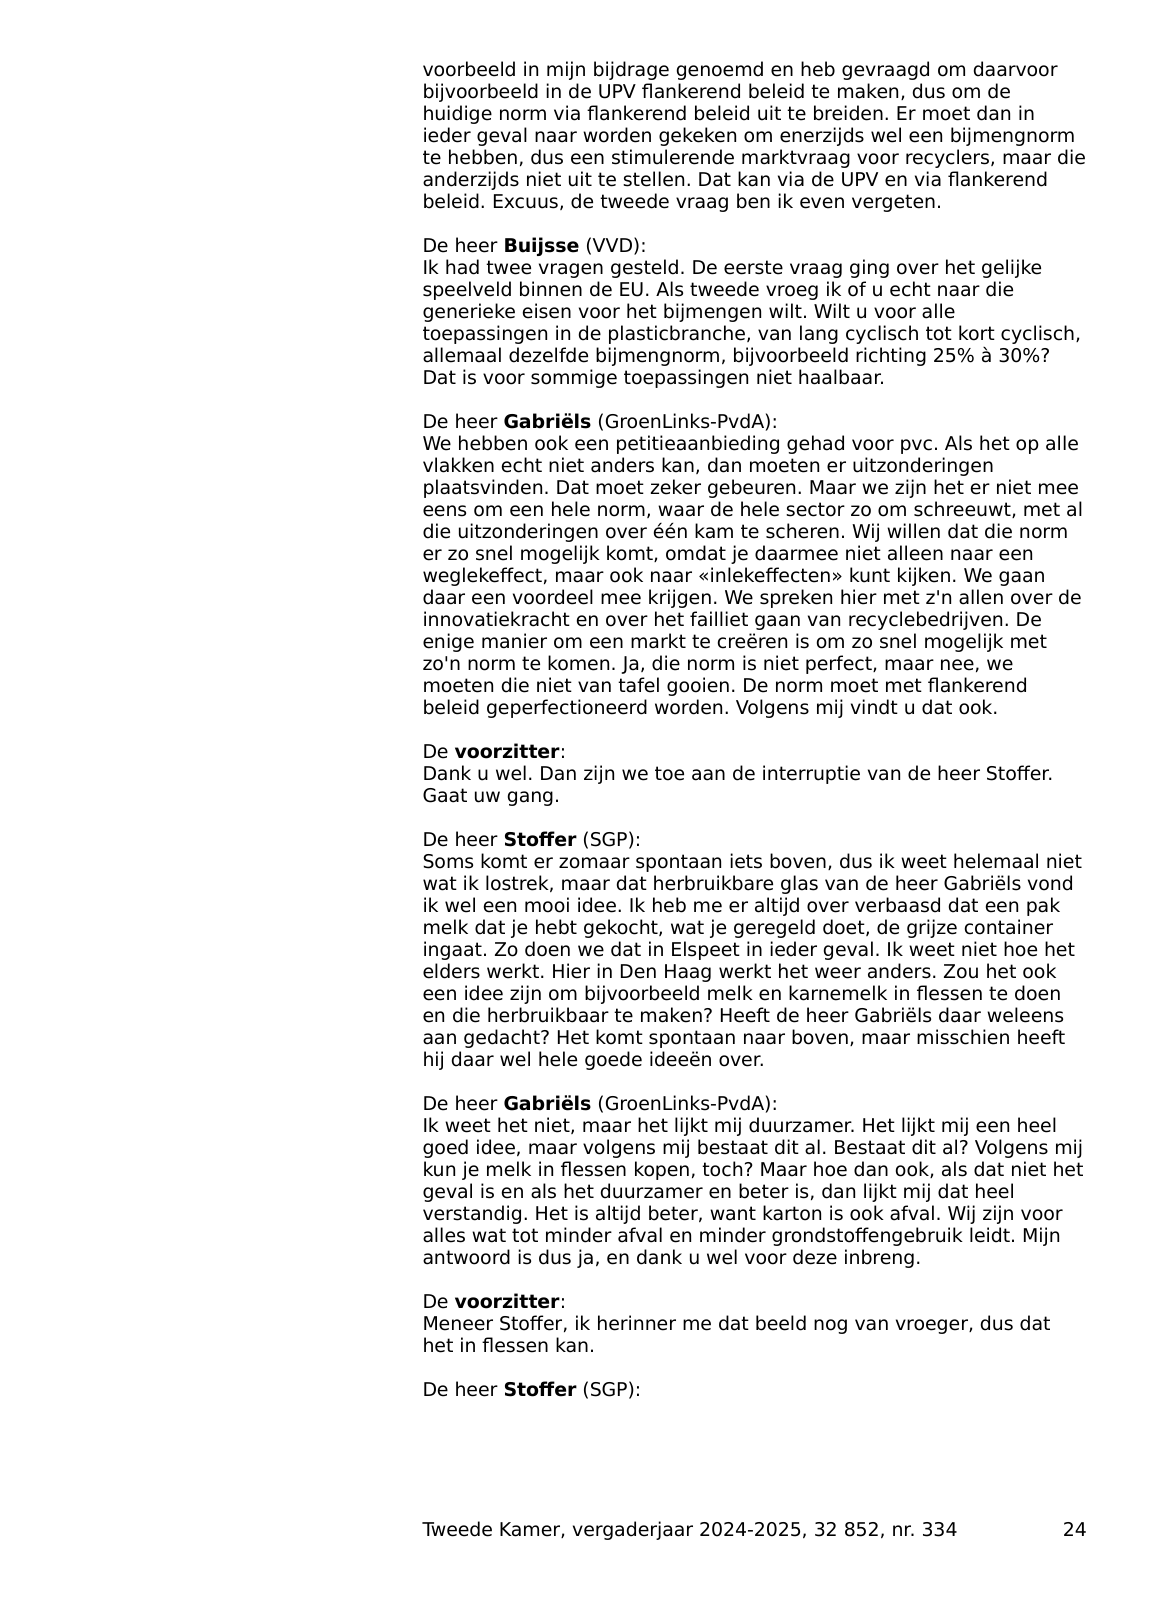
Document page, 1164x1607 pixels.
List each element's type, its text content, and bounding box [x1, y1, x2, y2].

text Soms komt er zomaar spontaan iets boven, dus ik weet helemaal niet wat ik lostrek, maar dat herbruikbare glas van de heer Gabriëls vond ik wel een mooi idee. Ik heb me er altijd over verbaasd dat een pak melk dat je hebt gekocht, wat je geregeld doet, de grijze container ingaat. Zo doen we dat in Elspeet in ieder geval. Ik weet niet hoe het elders werkt. Hier in Den Haag werkt het weer anders. Zou het ook een idee zijn om bijvoorbeeld melk en karnemelk in flessen te doen en die herbruikbaar te maken? Heeft de heer Gabriëls daar weleens aan gedacht? Het komt spontaan naar boven, maar misschien heeft hij daar wel hele goede ideeën over. [422, 851, 1087, 1071]
text De heer Gabriëls (GroenLinks-PvdA): [422, 411, 1087, 433]
text We hebben ook een petitieaanbieding gehad voor pvc. Als het op alle vlakken echt niet anders kan, dan moeten er uitzonderingen plaatsvinden. Dat moet zeker gebeuren. Maar we zijn het er niet mee eens om een hele norm, waar de hele sector zo om schreeuwt, met al die uitzonderingen over één kam te scheren. Wij willen dat die norm er zo snel mogelijk komt, omdat je daarmee niet alleen naar een weglekeffect, maar ook naar «inlekeffecten» kunt kijken. We gaan daar een voordeel mee krijgen. We spreken hier met z'n allen over de innovatiekracht en over het failliet gaan van recyclebedrijven. De enige manier om een markt te creëren is om zo snel mogelijk met zo'n norm te komen. Ja, die norm is niet perfect, maar nee, we moeten die niet van tafel gooien. De norm moet met flankerend beleid geperfectioneerd worden. Volgens mij vindt u dat ook. [422, 433, 1087, 719]
text De heer Buijsse (VVD): [422, 235, 1087, 257]
text Ik had twee vragen gesteld. De eerste vraag ging over het gelijke speelveld binnen de EU. Als tweede vroeg ik of u echt naar die generieke eisen voor het bijmengen wilt. Wilt u voor alle toepassingen in de plasticbranche, van lang cyclisch tot kort cyclisch, allemaal dezelfde bijmengnorm, bijvoorbeeld richting 25% à 30%? Dat is voor sommige toepassingen niet haalbaar. [422, 257, 1087, 389]
text Meneer Stoffer, ik herinner me dat beeld nog van vroeger, dus dat het in flessen kan. [422, 1313, 1087, 1357]
text De voorzitter: [422, 1291, 1087, 1313]
text Ik weet het niet, maar het lijkt mij duurzamer. Het lijkt mij een heel goed idee, maar volgens mij bestaat dit al. Bestaat dit al? Volgens mij kun je melk in flessen kopen, toch? Maar hoe dan ook, als dat niet het geval is en als het duurzamer en beter is, dan lijkt mij dat heel verstandig. Het is altijd beter, want karton is ook afval. Wij zijn voor alles wat tot minder afval en minder grondstoffengebruik leidt. Mijn antwoord is dus ja, en dank u wel voor deze inbreng. [422, 1115, 1087, 1269]
text De heer Gabriëls (GroenLinks-PvdA): [422, 1093, 1087, 1115]
text Dank u wel. Dan zijn we toe aan de interruptie van de heer Stoffer. Gaat uw gang. [422, 763, 1087, 807]
text De voorzitter: [422, 741, 1087, 763]
text De heer Stoffer (SGP): [422, 1379, 1087, 1401]
text De heer Stoffer (SGP): [422, 829, 1087, 851]
text voorbeeld in mijn bijdrage genoemd en heb gevraagd om daarvoor bijvoorbeeld in de UPV flankerend beleid te maken, dus om de huidige norm via flankerend beleid uit te breiden. Er moet dan in ieder geval naar worden gekeken om enerzijds wel een bijmengnorm te hebben, dus een stimulerende marktvraag voor recyclers, maar die anderzijds niet uit te stellen. Dat kan via de UPV en via flankerend beleid. Excuus, de tweede vraag ben ik even vergeten. [422, 59, 1087, 213]
